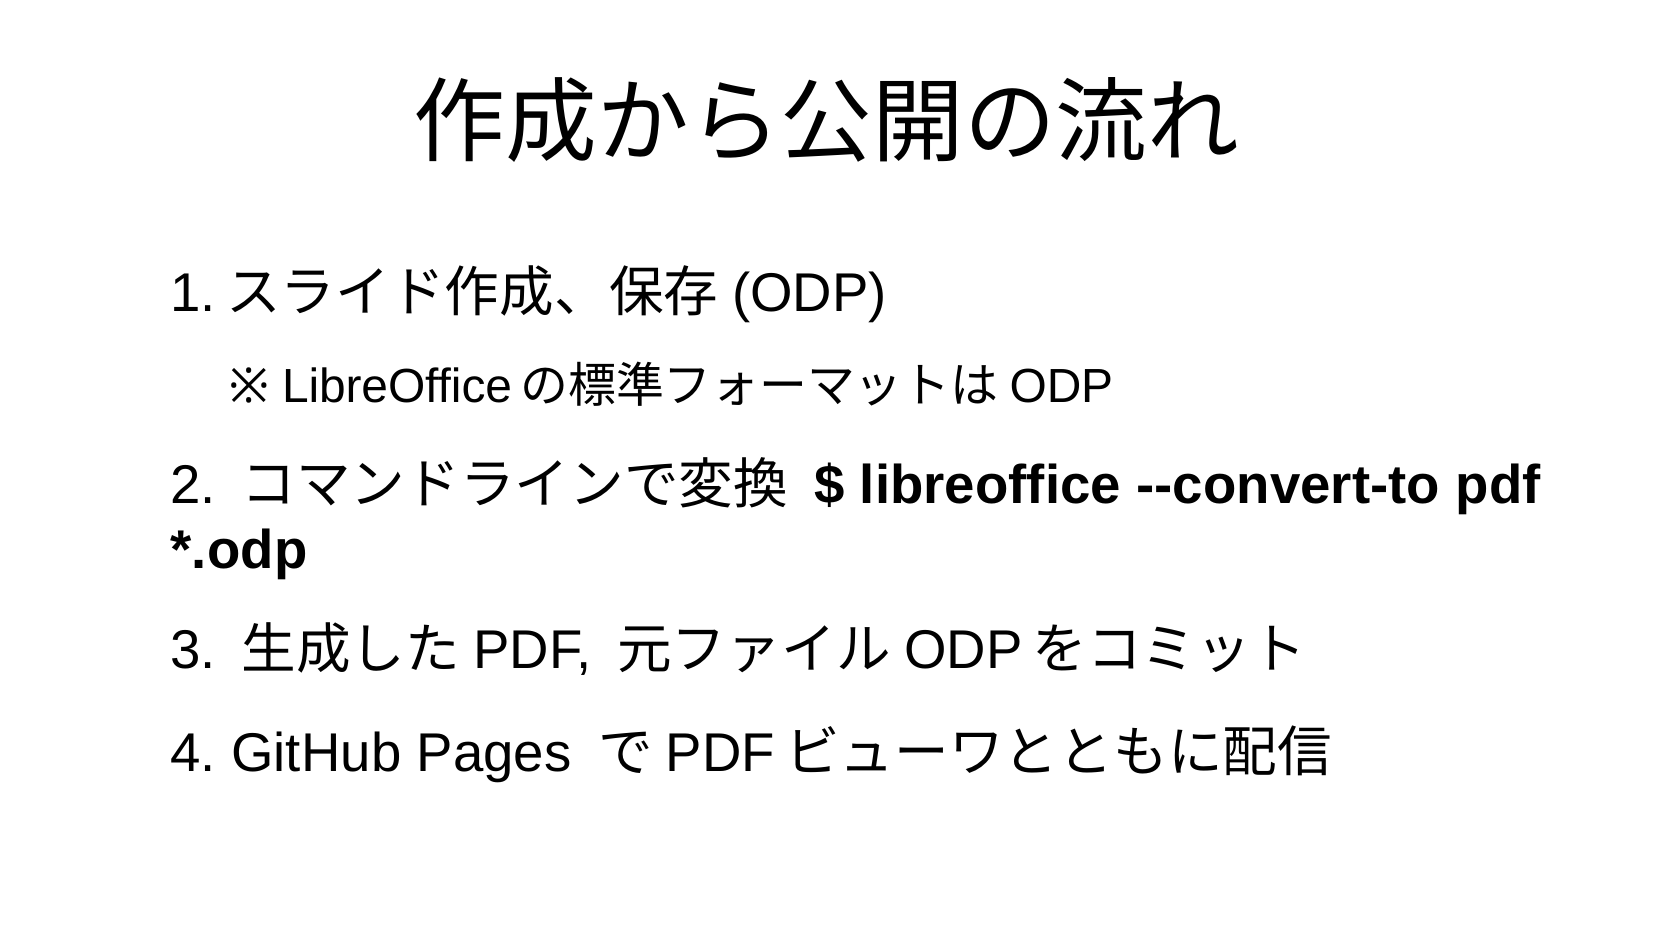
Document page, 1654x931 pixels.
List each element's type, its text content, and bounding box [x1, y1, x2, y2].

list 1.スライド作成、保存(ODP) ※ LibreOfficeの標準フォーマットはODP 2. コマンドラインで変換 $ libreoffice --convert-to pdf *.odp 3. 生成したPDF, 元ファイルODPをコミット 4. GitHub Pages でPDFビューワとともに配信 [112, 248, 1601, 788]
title 作成から公開の流れ [82, 37, 1571, 193]
